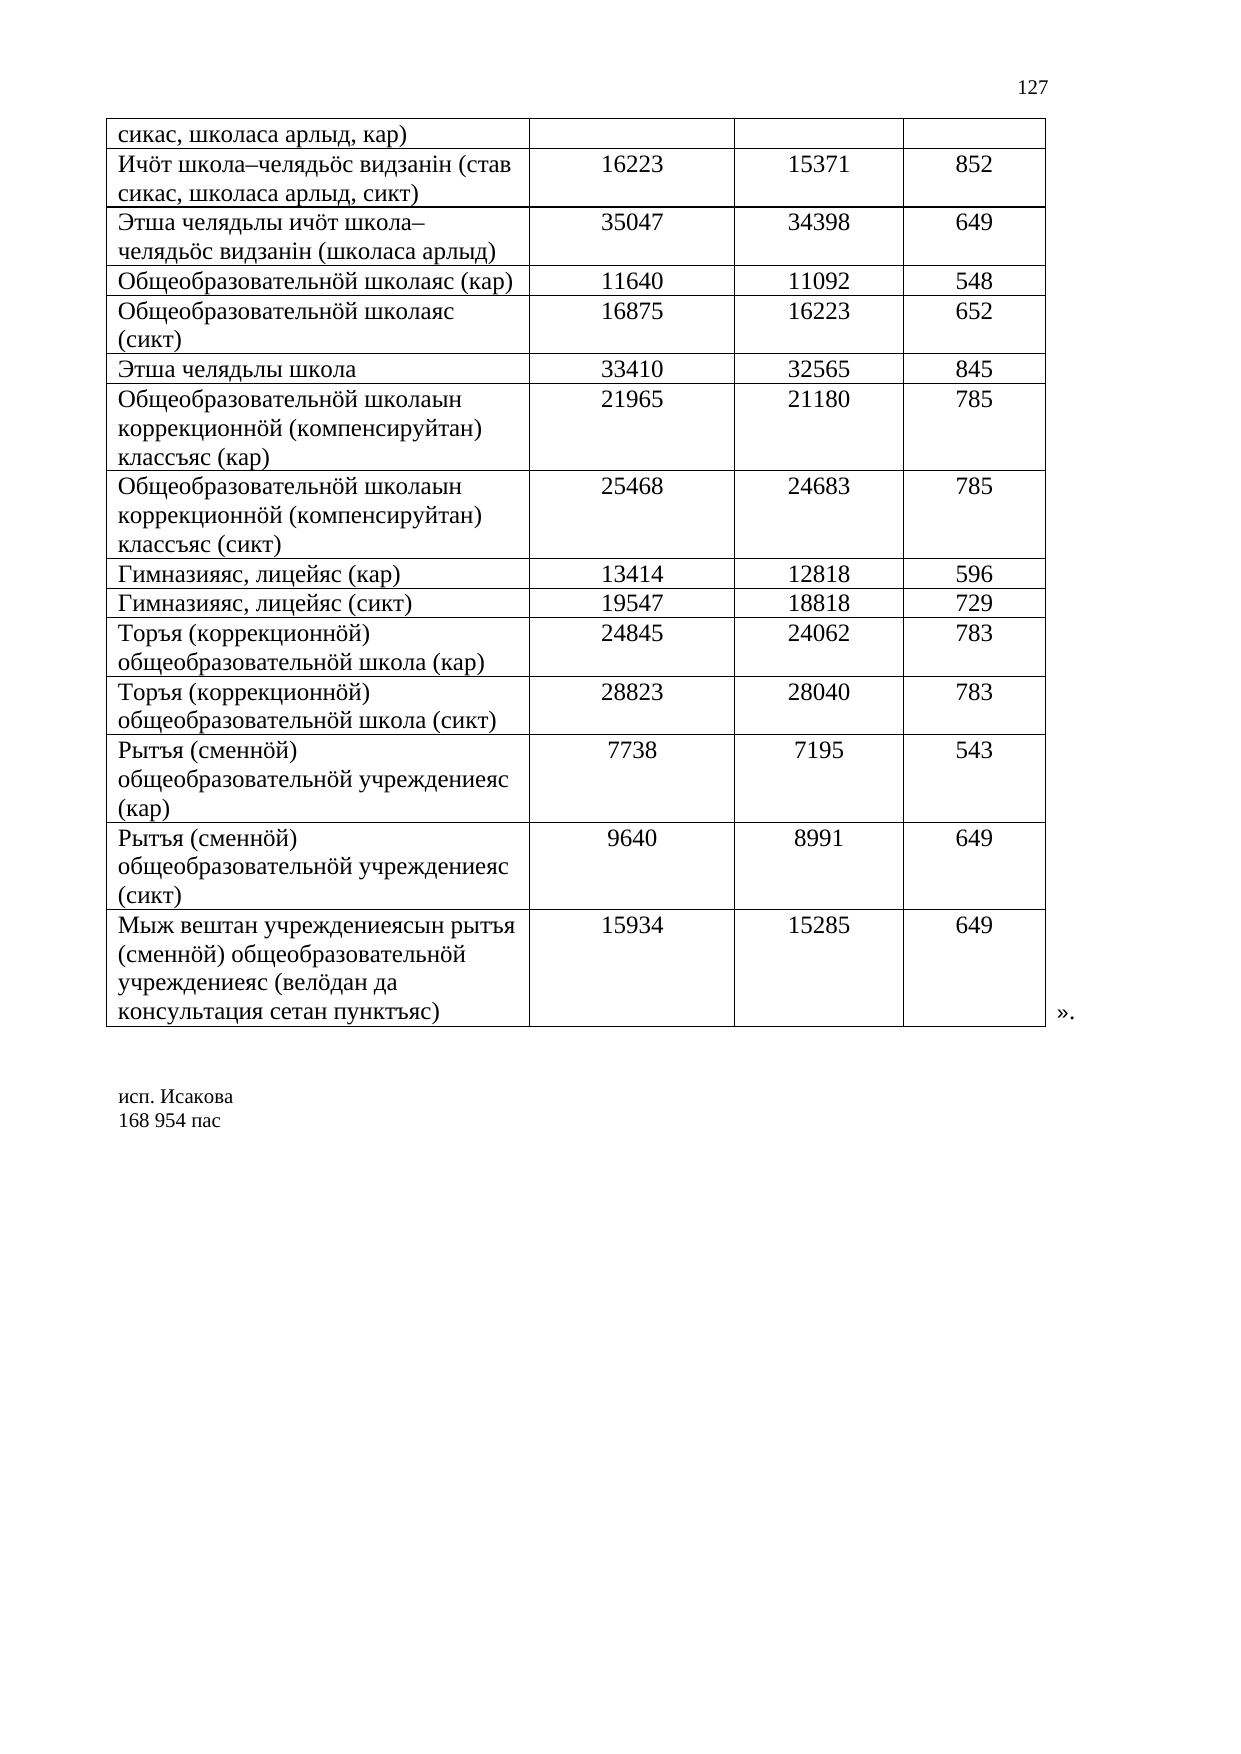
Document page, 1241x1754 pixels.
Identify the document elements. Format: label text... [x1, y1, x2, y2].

table_cell [1046, 558, 1087, 587]
table_cell 21180 [735, 384, 903, 470]
table_cell сикас, школаса арлыд, кар) [107, 119, 529, 148]
table_cell 28823 [530, 677, 734, 734]
table_cell 9640 [530, 823, 734, 909]
table_cell 649 [904, 823, 1045, 909]
table_cell 649 [904, 910, 1045, 1026]
table_cell [1046, 206, 1087, 265]
table_cell Гимназияяс, лицейяс (сикт) [107, 589, 529, 617]
table_cell 845 [904, 354, 1045, 383]
table_cell [1046, 588, 1087, 617]
table_cell 32565 [735, 354, 903, 383]
table_cell 7195 [735, 735, 903, 822]
table_cell Мыж вештан учреждениеясын рытъя (сменнöй) общеобразовательнöй учреждениеяс (велöдан да консультация сетан пунктъяс) [107, 910, 529, 1026]
table_cell 13414 [530, 559, 734, 587]
table_cell [1046, 148, 1087, 206]
table_cell 35047 [530, 208, 734, 265]
table_cell 19547 [530, 589, 734, 617]
table_cell 11092 [735, 266, 903, 295]
table_cell 8991 [735, 823, 903, 909]
table_cell [1046, 353, 1087, 383]
table_cell Этша челядьлы школа [107, 354, 529, 383]
table_cell 12818 [735, 559, 903, 587]
table_cell 852 [904, 149, 1045, 206]
table_cell [735, 119, 903, 148]
table_cell [1046, 822, 1087, 909]
table_cell Торъя (коррекционнöй) общеобразовательнöй школа (сикт) [107, 677, 529, 734]
table_cell 34398 [735, 208, 903, 265]
table_cell 33410 [530, 354, 734, 383]
table_cell 543 [904, 735, 1045, 822]
table_cell [1046, 383, 1087, 470]
table_cell [530, 119, 734, 148]
table_cell 596 [904, 559, 1045, 587]
table_cell Торъя (коррекционнöй) общеобразовательнöй школа (кар) [107, 618, 529, 676]
table_cell 783 [904, 677, 1045, 734]
table_cell 24062 [735, 618, 903, 676]
table_cell ». [1046, 909, 1087, 1026]
table_cell [1046, 617, 1087, 676]
table_cell 18818 [735, 589, 903, 617]
table_cell 21965 [530, 384, 734, 470]
table_cell 649 [904, 208, 1045, 265]
table_cell [1046, 118, 1087, 148]
table_cell 785 [904, 471, 1045, 558]
table_cell 783 [904, 618, 1045, 676]
table_cell 28040 [735, 677, 903, 734]
table_cell 15934 [530, 910, 734, 1026]
table_cell [1046, 676, 1087, 734]
table_cell [1046, 734, 1087, 822]
table_cell Общеобразовательнöй школаын коррекционнöй (компенсируйтан) классъяс (сикт) [107, 471, 529, 558]
table_cell 15371 [735, 149, 903, 206]
table_cell 548 [904, 266, 1045, 295]
text исп. Исакова [118, 1084, 1048, 1108]
table_cell Общеобразовательнöй школаын коррекционнöй (компенсируйтан) классъяс (кар) [107, 384, 529, 470]
table_cell Общеобразовательнöй школаяс (кар) [107, 266, 529, 295]
table_cell Гимназияяс, лицейяс (кар) [107, 559, 529, 587]
table_cell Ичöт школа–челядьöс видзанiн (став сикас, школаса арлыд, сикт) [107, 149, 529, 206]
table_cell 785 [904, 384, 1045, 470]
table_cell 16223 [735, 296, 903, 353]
table_cell [1046, 470, 1087, 558]
table_cell Рытъя (сменнöй) общеобразовательнöй учреждениеяс (сикт) [107, 823, 529, 909]
table_cell 24683 [735, 471, 903, 558]
table_cell [904, 119, 1045, 148]
table_cell 25468 [530, 471, 734, 558]
table_cell 24845 [530, 618, 734, 676]
table_cell [1046, 295, 1087, 353]
table_cell Общеобразовательнöй школаяс (сикт) [107, 296, 529, 353]
table_cell 729 [904, 589, 1045, 617]
table_cell 11640 [530, 266, 734, 295]
table_cell Рытъя (сменнöй) общеобразовательнöй учреждениеяс (кар) [107, 735, 529, 822]
table_cell 652 [904, 296, 1045, 353]
table_cell Этша челядьлы ичöт школа–челядьöс видзанiн (школаса арлыд) [107, 208, 529, 265]
table_cell 15285 [735, 910, 903, 1026]
table_cell 7738 [530, 735, 734, 822]
table_cell [1046, 265, 1087, 295]
text 168 954 пас [118, 1108, 1048, 1132]
table_cell 16223 [530, 149, 734, 206]
table_cell 16875 [530, 296, 734, 353]
